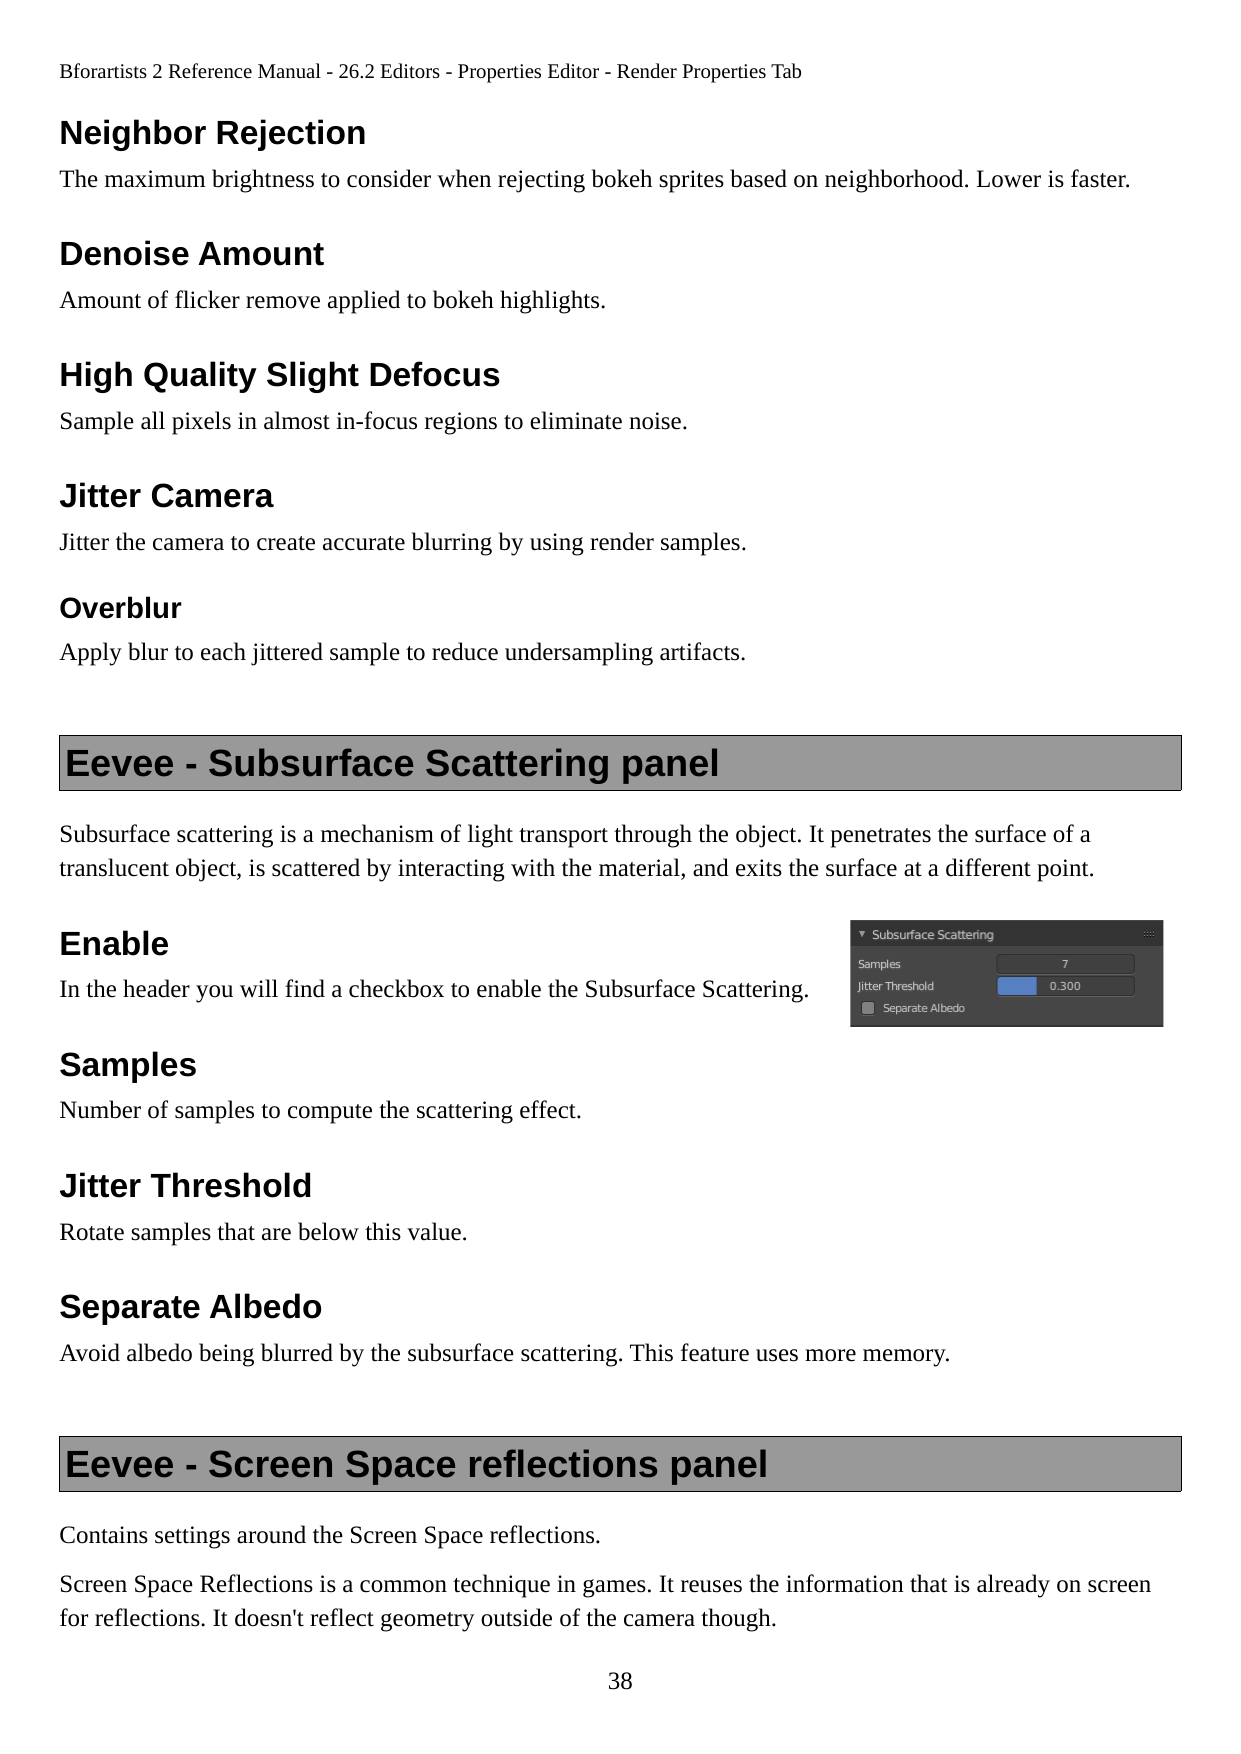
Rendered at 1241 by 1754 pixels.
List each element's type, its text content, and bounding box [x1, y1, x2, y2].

text Jitter the camera to create accurate blurring by using render samples. [59, 527, 1181, 556]
subtitle Samples [59, 1044, 1181, 1083]
subtitle High Quality Slight Defocus [59, 355, 1181, 393]
subtitle Separate Albedo [59, 1286, 1181, 1325]
text Apply blur to each jittered sample to reduce undersampling artifacts. [59, 637, 1181, 666]
text Sample all pixels in almost in-focus regions to eliminate noise. [59, 406, 1181, 434]
text In the header you will find a checkbox to enable the Subsurface Scattering. [59, 974, 850, 1003]
text Screen Space Reflections is a common technique in games. It reuses the information that is already on screen for reflections. It doesn't reflect geometry outside of the camera though. [59, 1569, 1181, 1632]
text Number of samples to compute the scattering effect. [59, 1096, 1181, 1124]
subtitle Enable [59, 923, 850, 962]
text Amount of flicker remove applied to bokeh highlights. [59, 285, 1181, 313]
text Rotate samples that are below this value. [59, 1217, 1181, 1245]
picture [850, 920, 1164, 1027]
table_header Eevee - Screen Space reflections panel [60, 1437, 1181, 1491]
subtitle Jitter Threshold [59, 1165, 1181, 1204]
text Subsurface scattering is a mechanism of light transport through the object. It penetrates the surface of a translucent object, is scattered by interacting with the material, and exits the surface at a different point. [59, 819, 1181, 882]
text Contains settings around the Screen Space reflections. [59, 1520, 1181, 1548]
text The maximum brightness to consider when rejecting bokeh sprites based on neighborhood. Lower is faster. [59, 164, 1181, 192]
subtitle [1164, 923, 1181, 962]
subtitle Neighbor Rejection [59, 113, 1181, 151]
subtitle Denoise Amount [59, 234, 1181, 272]
table_header Eevee - Subsurface Scattering panel [60, 736, 1181, 790]
text Avoid albedo being blurred by the subsurface scattering. This feature uses more memory. [59, 1338, 1181, 1366]
subtitle Overblur [59, 591, 1181, 624]
subtitle Jitter Camera [59, 476, 1181, 514]
